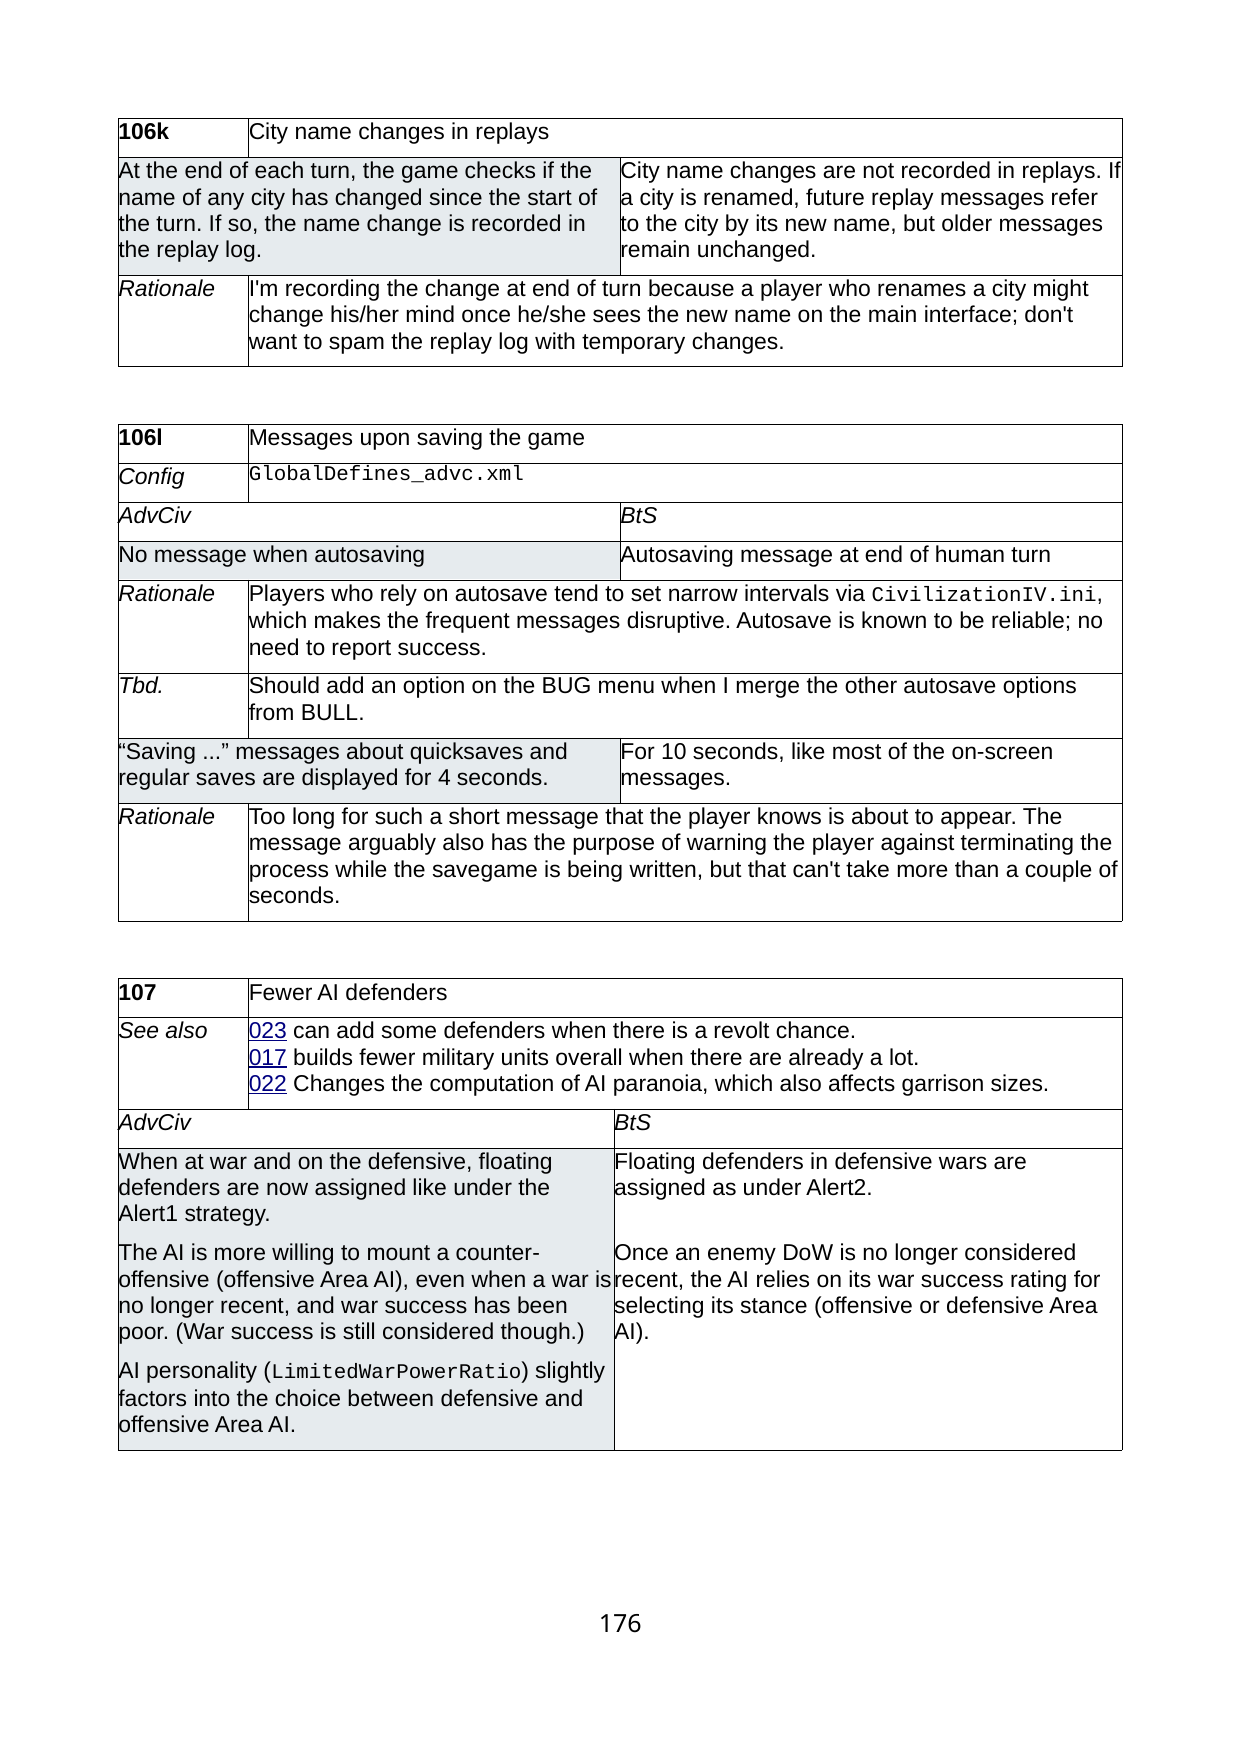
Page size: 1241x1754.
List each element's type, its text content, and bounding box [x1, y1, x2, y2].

table_cell 106k [119, 119, 248, 157]
table_header 106l [119, 425, 248, 463]
table_cell GlobalDefines_advc.xml [249, 464, 1122, 502]
table_cell See also [119, 1018, 248, 1109]
table_cell AdvCiv [119, 1110, 614, 1148]
table_cell Players who rely on autosave tend to set narrow intervals via CivilizationIV.ini, which makes the frequent messages disruptive. Autosave is known to be reliable; no need to report success. [249, 581, 1122, 672]
table_header 107 [119, 979, 248, 1017]
table_cell BtS [615, 1110, 1122, 1148]
table_cell City name changes are not recorded in replays. If a city is renamed, future replay messages refer to the city by its new name, but older messages remain unchanged. [621, 158, 1122, 275]
table_cell Config [119, 464, 248, 502]
table_cell Tbd. [119, 674, 248, 738]
table_cell City name changes in replays [249, 119, 1122, 157]
table_cell No message when autosaving [119, 542, 620, 579]
table_cell BtS [621, 503, 1122, 541]
table_cell Rationale [119, 276, 248, 366]
table_cell AdvCiv [119, 503, 620, 541]
table_header Messages upon saving the game [249, 425, 1122, 463]
table_cell When at war and on the defensive, floating defenders are now assigned like under the Alert1 strategy. The AI is more willing to mount a counter­offensive (offensive Area AI), even when a war is no longer recent, and war success has been poor. (War success is still considered though.) AI personality (LimitedWarPowerRatio) slightly factors into the choice between defensive and offensive Area AI. [119, 1149, 614, 1450]
table_header Fewer AI defenders [249, 979, 1122, 1017]
table_cell 023 can add some defenders when there is a revolt chance. 017 builds fewer military units overall when there are already a lot. 022 Changes the computation of AI paranoia, which also affects garrison sizes. [249, 1018, 1122, 1109]
table_cell For 10 seconds, like most of the on-screen messages. [621, 739, 1122, 803]
table_cell Too long for such a short message that the player knows is about to appear. The message arguably also has the purpose of warning the player against terminating the process while the savegame is being written, but that can't take more than a couple of seconds. [249, 804, 1122, 921]
table_cell Should add an option on the BUG menu when I merge the other autosave options from BULL. [249, 674, 1122, 738]
table_cell “Saving ...” messages about quicksaves and regular saves are displayed for 4 seconds. [119, 739, 620, 803]
table_cell Rationale [119, 581, 248, 672]
table_cell Floating defenders in defensive wars are assigned as under Alert2. Once an enemy DoW is no longer considered recent, the AI relies on its war success rating for selecting its stance (offensive or defensive Area AI). [615, 1149, 1122, 1450]
table_cell Autosaving message at end of human turn [621, 542, 1122, 579]
table_cell At the end of each turn, the game checks if the name of any city has changed since the start of the turn. If so, the name change is recorded in the replay log. [119, 158, 620, 275]
table_cell I'm recording the change at end of turn because a player who renames a city might change his/her mind once he/she sees the new name on the main interface; don't want to spam the replay log with temporary changes. [249, 276, 1122, 366]
table_cell Rationale [119, 804, 248, 921]
